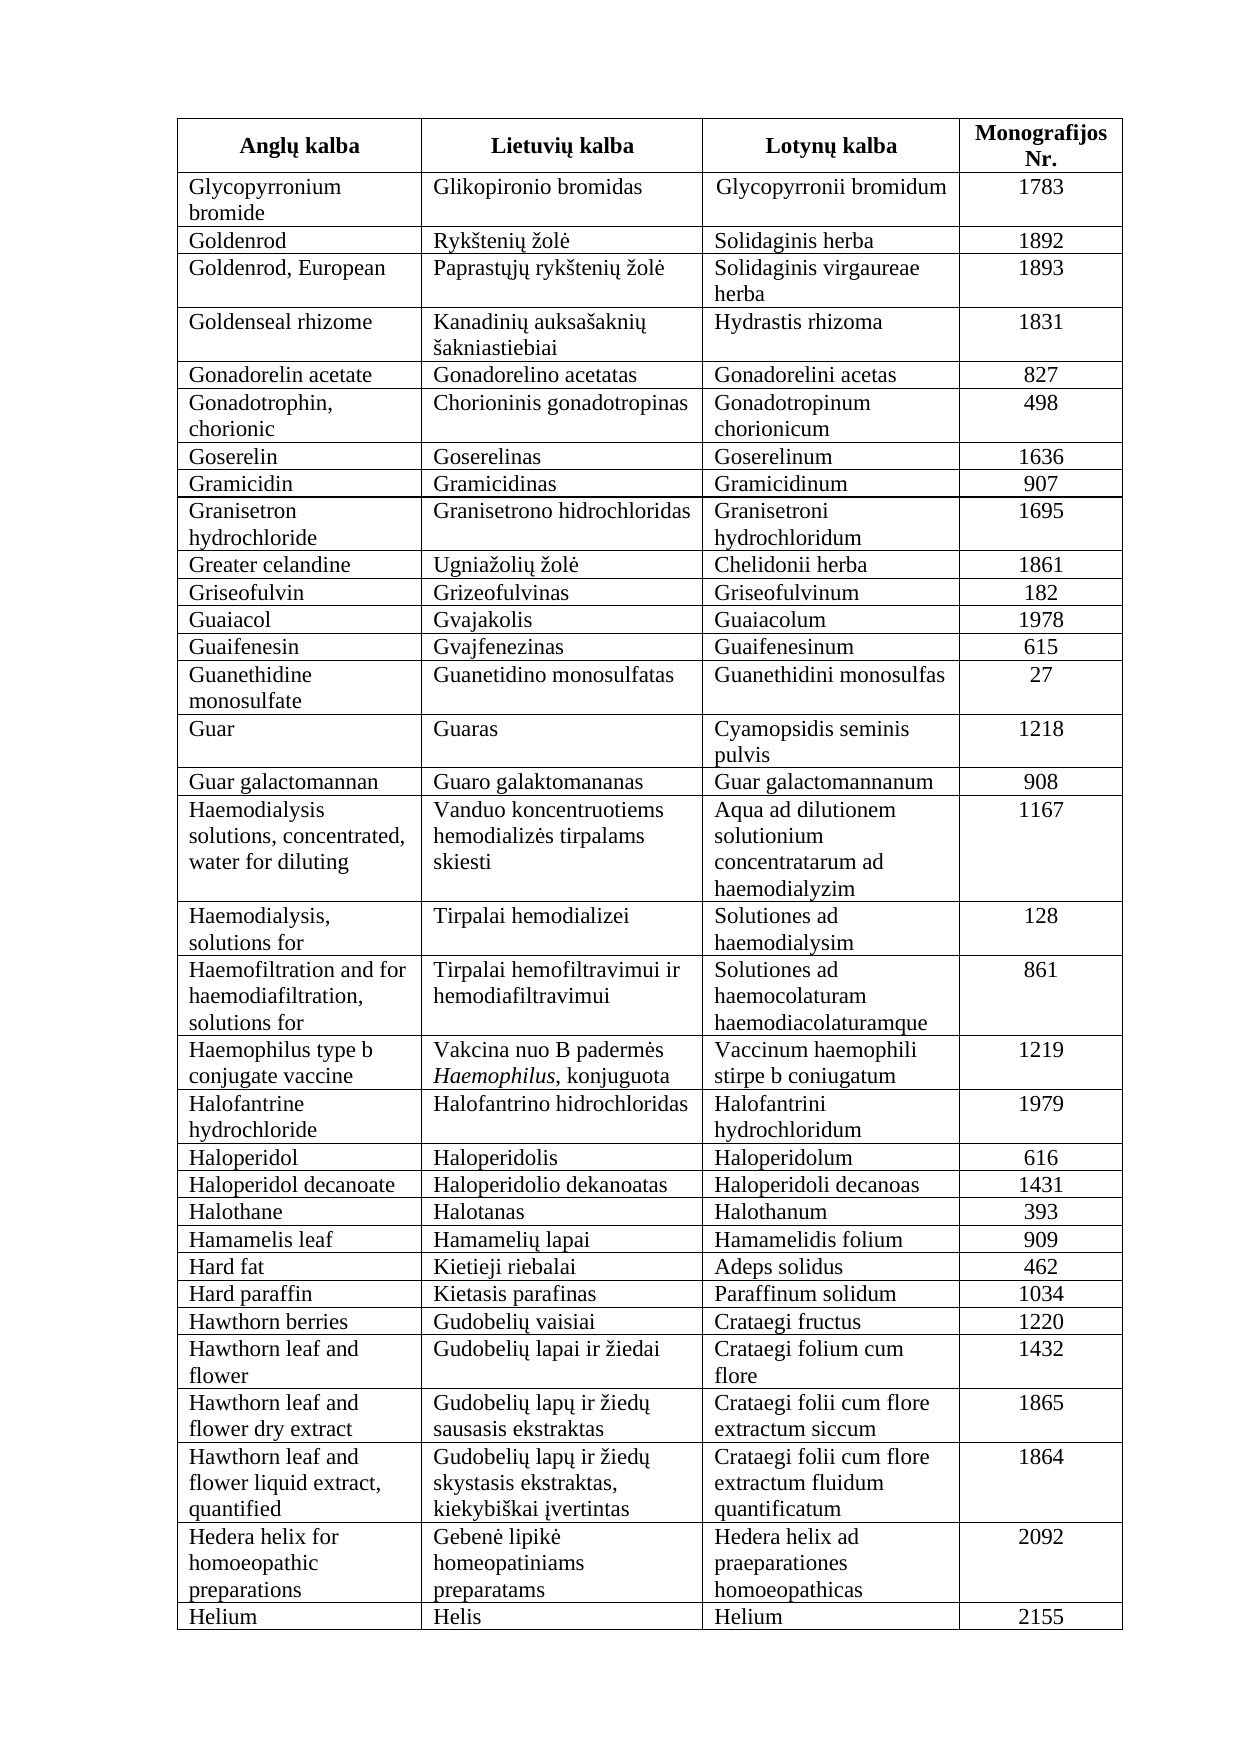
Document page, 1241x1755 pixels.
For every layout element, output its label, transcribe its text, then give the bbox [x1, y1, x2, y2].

table_cell Paprastųjų rykštenių žolė [422, 254, 702, 307]
table_cell Haloperidol [178, 1144, 421, 1170]
table_cell Gramicidin [178, 470, 421, 496]
table_cell Ugniažolių žolė [422, 551, 702, 578]
table_cell 1219 [960, 1036, 1122, 1089]
table_cell Haemodialysis, solutions for [178, 902, 421, 955]
table_cell Halofantrini hydrochloridum [703, 1090, 959, 1142]
table_cell Guaras [422, 715, 702, 767]
table_cell Goldenrod [178, 227, 421, 253]
table_cell Hawthorn leaf and flower liquid extract, quantified [178, 1443, 421, 1522]
table_cell Glycopyrronii bromidum [703, 173, 959, 226]
table_cell Guaiacolum [703, 606, 959, 632]
table_cell Guanethidine monosulfate [178, 661, 421, 713]
table_cell Halothanum [703, 1198, 959, 1225]
table_cell Glikopironio bromidas [422, 173, 702, 226]
table_cell Guanetidino monosulfatas [422, 661, 702, 713]
table_cell 1431 [960, 1171, 1122, 1197]
table_cell Vanduo koncentruotiems hemodializės tirpalams skiesti [422, 796, 702, 901]
table_cell 909 [960, 1226, 1122, 1252]
table_cell Helium [703, 1603, 959, 1629]
table_cell Gonadorelin acetate [178, 362, 421, 388]
table_cell Gvajfenezinas [422, 634, 702, 660]
table_header Anglų kalba [178, 119, 421, 172]
table_cell Vakcina nuo B padermės Haemophilus, konjuguota [422, 1036, 702, 1089]
table_cell Hamamelidis folium [703, 1226, 959, 1252]
table_cell Hamamelis leaf [178, 1226, 421, 1252]
table_cell Chorioninis gonadotropinas [422, 389, 702, 442]
table_cell Solidaginis herba [703, 227, 959, 253]
table_cell 616 [960, 1144, 1122, 1170]
table_cell 908 [960, 768, 1122, 795]
table_cell Hedera helix ad praeparationes homoeopathicas [703, 1523, 959, 1602]
table_cell Guaifenesinum [703, 634, 959, 660]
table_header Lietuvių kalba [422, 119, 702, 172]
table_cell Hedera helix for homoeopathic preparations [178, 1523, 421, 1602]
table_cell Gudobelių lapai ir žiedai [422, 1335, 702, 1388]
table_cell 827 [960, 362, 1122, 388]
table_cell 2092 [960, 1523, 1122, 1602]
table_cell Kietasis parafinas [422, 1281, 702, 1307]
table_cell Hard paraffin [178, 1281, 421, 1307]
table_cell Guaifenesin [178, 634, 421, 660]
table_cell Kanadinių auksašaknių šakniastiebiai [422, 308, 702, 361]
table_cell Tirpalai hemodializei [422, 902, 702, 955]
table_cell Goserelin [178, 443, 421, 469]
table_cell Rykštenių žolė [422, 227, 702, 253]
table_cell 1432 [960, 1335, 1122, 1388]
table_cell 1167 [960, 796, 1122, 901]
table_cell Crataegi folium cum flore [703, 1335, 959, 1388]
table_cell Hydrastis rhizoma [703, 308, 959, 361]
table_cell 1892 [960, 227, 1122, 253]
table_cell Granisetrono hidrochloridas [422, 498, 702, 550]
table_cell Haloperidolio dekanoatas [422, 1171, 702, 1197]
table_cell Solutiones ad haemocolaturam haemodiacolaturamque [703, 956, 959, 1035]
table_cell 615 [960, 634, 1122, 660]
table_cell Halothane [178, 1198, 421, 1225]
table_cell Hard fat [178, 1253, 421, 1279]
table_cell Gramicidinas [422, 470, 702, 496]
table_cell Griseofulvinum [703, 579, 959, 605]
table_cell Guaiacol [178, 606, 421, 632]
table_cell Halotanas [422, 1198, 702, 1225]
table_cell Cyamopsidis seminis pulvis [703, 715, 959, 767]
table_cell Tirpalai hemofiltravimui ir hemodiafiltravimui [422, 956, 702, 1035]
table_cell Granisetroni hydrochloridum [703, 498, 959, 550]
table_cell Goserelinas [422, 443, 702, 469]
table_cell 1979 [960, 1090, 1122, 1142]
table_cell Adeps solidus [703, 1253, 959, 1279]
table_cell Gonadorelino acetatas [422, 362, 702, 388]
table_cell 1831 [960, 308, 1122, 361]
table_cell Glycopyrronium bromide [178, 173, 421, 226]
table_cell Guar [178, 715, 421, 767]
table_cell Haloperidol decanoate [178, 1171, 421, 1197]
table_cell Guar galactomannan [178, 768, 421, 795]
table_cell 27 [960, 661, 1122, 713]
table_cell Kietieji riebalai [422, 1253, 702, 1279]
table_cell Paraffinum solidum [703, 1281, 959, 1307]
table_cell 1978 [960, 606, 1122, 632]
table_cell Aqua ad dilutionem solutionium concentratarum ad haemodialyzim [703, 796, 959, 901]
table_cell Haloperidoli decanoas [703, 1171, 959, 1197]
table_cell 1865 [960, 1389, 1122, 1442]
table_cell Haloperidolis [422, 1144, 702, 1170]
table_cell Guanethidini monosulfas [703, 661, 959, 713]
table_cell 2155 [960, 1603, 1122, 1629]
table_cell Halofantrino hidrochloridas [422, 1090, 702, 1142]
table_cell 462 [960, 1253, 1122, 1279]
table_cell 907 [960, 470, 1122, 496]
table_cell Crataegi fructus [703, 1308, 959, 1334]
table_cell Guaro galaktomananas [422, 768, 702, 795]
table_cell Helis [422, 1603, 702, 1629]
table_cell 1636 [960, 443, 1122, 469]
table_cell Gonadotropinum chorionicum [703, 389, 959, 442]
table_cell Hawthorn leaf and flower [178, 1335, 421, 1388]
table_cell Chelidonii herba [703, 551, 959, 578]
table_cell Solidaginis virgaureae herba [703, 254, 959, 307]
table_cell 182 [960, 579, 1122, 605]
table_cell Gramicidinum [703, 470, 959, 496]
table_cell 498 [960, 389, 1122, 442]
table_cell 1861 [960, 551, 1122, 578]
table_cell 1220 [960, 1308, 1122, 1334]
table_cell Hawthorn berries [178, 1308, 421, 1334]
table_cell Haloperidolum [703, 1144, 959, 1170]
table_cell Guar galactomannanum [703, 768, 959, 795]
table_cell Gudobelių lapų ir žiedų sausasis ekstraktas [422, 1389, 702, 1442]
table_cell 1695 [960, 498, 1122, 550]
table_cell 1218 [960, 715, 1122, 767]
table_cell Gudobelių vaisiai [422, 1308, 702, 1334]
table_header Lotynų kalba [703, 119, 959, 172]
table_cell 861 [960, 956, 1122, 1035]
table_cell Goserelinum [703, 443, 959, 469]
table_cell Haemodialysis solutions, concentrated, water for diluting [178, 796, 421, 901]
table_cell 1783 [960, 173, 1122, 226]
table_header Monografijos Nr. [960, 119, 1122, 172]
table_cell 1893 [960, 254, 1122, 307]
table_cell Hamamelių lapai [422, 1226, 702, 1252]
table_cell Gudobelių lapų ir žiedų skystasis ekstraktas, kiekybiškai įvertintas [422, 1443, 702, 1522]
table_cell 128 [960, 902, 1122, 955]
table_cell Gonadorelini acetas [703, 362, 959, 388]
table_cell Solutiones ad haemodialysim [703, 902, 959, 955]
table_cell Griseofulvin [178, 579, 421, 605]
table_cell Helium [178, 1603, 421, 1629]
table_cell Hawthorn leaf and flower dry extract [178, 1389, 421, 1442]
table_cell Grizeofulvinas [422, 579, 702, 605]
table_cell Haemophilus type b conjugate vaccine [178, 1036, 421, 1089]
table_cell Halofantrine hydrochloride [178, 1090, 421, 1142]
table_cell Crataegi folii cum flore extractum siccum [703, 1389, 959, 1442]
table_cell Goldenseal rhizome [178, 308, 421, 361]
table_cell 393 [960, 1198, 1122, 1225]
table_cell 1034 [960, 1281, 1122, 1307]
table_cell 1864 [960, 1443, 1122, 1522]
table_cell Goldenrod, European [178, 254, 421, 307]
table_cell Haemofiltration and for haemodiafiltration, solutions for [178, 956, 421, 1035]
table_cell Gebenė lipikė homeopatiniams preparatams [422, 1523, 702, 1602]
table_cell Greater celandine [178, 551, 421, 578]
table_cell Granisetron hydrochloride [178, 498, 421, 550]
table_cell Gvajakolis [422, 606, 702, 632]
table_cell Vaccinum haemophili stirpe b coniugatum [703, 1036, 959, 1089]
table_cell Gonadotrophin, chorionic [178, 389, 421, 442]
table_cell Crataegi folii cum flore extractum fluidum quantificatum [703, 1443, 959, 1522]
